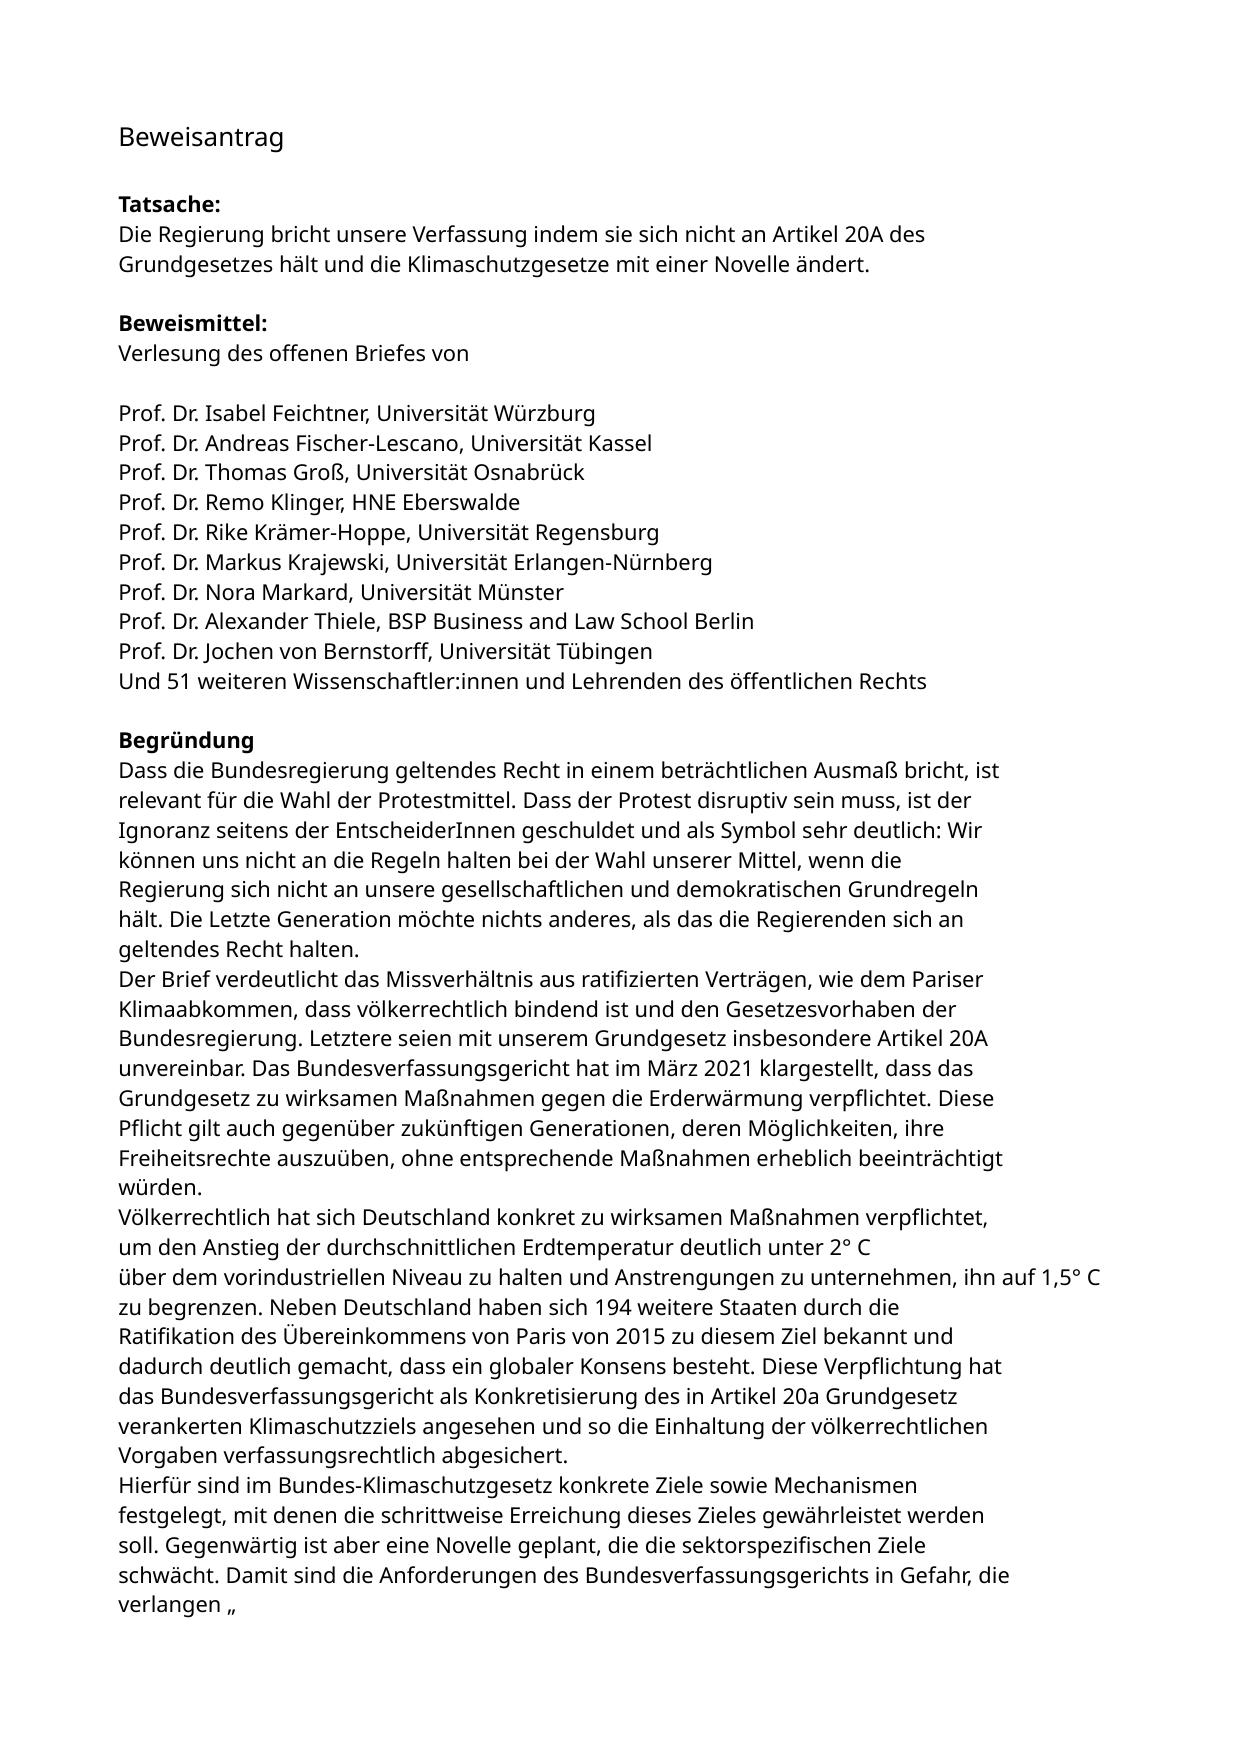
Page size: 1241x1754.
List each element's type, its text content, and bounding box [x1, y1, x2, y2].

text um den Anstieg der durchschnittlichen Erdtemperatur deutlich unter 2° C [118, 1232, 1122, 1262]
text Prof. Dr. Isabel Feichtner, Universität Würzburg [118, 398, 1122, 427]
text würden. [118, 1172, 1122, 1202]
text Verlesung des offenen Briefes von [118, 338, 1122, 368]
text Tatsache: [118, 189, 1122, 219]
text Vorgaben verfassungsrechtlich abgesichert. [118, 1440, 1122, 1470]
text Die Regierung bricht unsere Verfassung indem sie sich nicht an Artikel 20A des [118, 219, 1122, 249]
text Völkerrechtlich hat sich Deutschland konkret zu wirksamen Maßnahmen verpflichtet, [118, 1202, 1122, 1232]
text dadurch deutlich gemacht, dass ein globaler Konsens besteht. Diese Verpflichtung hat [118, 1351, 1122, 1381]
text Beweismittel: [118, 308, 1122, 338]
text Prof. Dr. Markus Krajewski, Universität Erlangen-Nürnberg [118, 547, 1122, 576]
text Und 51 weiteren Wissenschaftler:innen und Lehrenden des öffentlichen Rechts [118, 666, 1122, 696]
text relevant für die Wahl der Protestmittel. Dass der Protest disruptiv sein muss, ist der [118, 785, 1122, 815]
text zu begrenzen. Neben Deutschland haben sich 194 weitere Staaten durch die [118, 1291, 1122, 1321]
text geltendes Recht halten. [118, 934, 1122, 964]
text Ignoranz seitens der EntscheiderInnen geschuldet und als Symbol sehr deutlich: Wir [118, 815, 1122, 844]
text Klimaabkommen, dass völkerrechtlich bindend ist und den Gesetzesvorhaben der [118, 993, 1122, 1023]
text Prof. Dr. Alexander Thiele, BSP Business and Law School Berlin [118, 606, 1122, 636]
text Prof. Dr. Thomas Groß, Universität Osnabrück [118, 457, 1122, 487]
text Prof. Dr. Andreas Fischer-Lescano, Universität Kassel [118, 427, 1122, 457]
text Pflicht gilt auch gegenüber zukünftigen Generationen, deren Möglichkeiten, ihre [118, 1113, 1122, 1142]
text Beweisantrag [118, 118, 1122, 154]
text Prof. Dr. Jochen von Bernstorff, Universität Tübingen [118, 636, 1122, 666]
text Bundesregierung. Letztere seien mit unserem Grundgesetz insbesondere Artikel 20A [118, 1023, 1122, 1053]
text hält. Die Letzte Generation möchte nichts anderes, als das die Regierenden sich an [118, 904, 1122, 934]
text Ratifikation des Übereinkommens von Paris von 2015 zu diesem Ziel bekannt und [118, 1321, 1122, 1351]
text können uns nicht an die Regeln halten bei der Wahl unserer Mittel, wenn die [118, 844, 1122, 874]
text Grundgesetz zu wirksamen Maßnahmen gegen die Erderwärmung verpflichtet. Diese [118, 1083, 1122, 1113]
text Regierung sich nicht an unsere gesellschaftlichen und demokratischen Grundregeln [118, 874, 1122, 904]
text Prof. Dr. Remo Klinger, HNE Eberswalde [118, 487, 1122, 517]
text verlangen „ [118, 1589, 1122, 1619]
text schwächt. Damit sind die Anforderungen des Bundesverfassungsgerichts in Gefahr, die [118, 1559, 1122, 1589]
text Der Brief verdeutlicht das Missverhältnis aus ratifizierten Verträgen, wie dem Pariser [118, 964, 1122, 993]
text das Bundesverfassungsgericht als Konkretisierung des in Artikel 20a Grundgesetz [118, 1381, 1122, 1411]
text Begründung [118, 725, 1122, 755]
text über dem vorindustriellen Niveau zu halten und Anstrengungen zu unternehmen, ihn auf 1,5° C [118, 1262, 1122, 1291]
text verankerten Klimaschutzziels angesehen und so die Einhaltung der völkerrechtlichen [118, 1411, 1122, 1440]
text Grundgesetzes hält und die Klimaschutzgesetze mit einer Novelle ändert. [118, 249, 1122, 278]
text Prof. Dr. Rike Krämer-Hoppe, Universität Regensburg [118, 517, 1122, 547]
text soll. Gegenwärtig ist aber eine Novelle geplant, die die sektorspezifischen Ziele [118, 1530, 1122, 1559]
text Freiheitsrechte auszuüben, ohne entsprechende Maßnahmen erheblich beeinträchtigt [118, 1142, 1122, 1172]
text Prof. Dr. Nora Markard, Universität Münster [118, 576, 1122, 606]
text Hierfür sind im Bundes-Klimaschutzgesetz konkrete Ziele sowie Mechanismen [118, 1470, 1122, 1500]
text unvereinbar. Das Bundesverfassungsgericht hat im März 2021 klargestellt, dass das [118, 1053, 1122, 1083]
text Dass die Bundesregierung geltendes Recht in einem beträchtlichen Ausmaß bricht, ist [118, 755, 1122, 785]
text festgelegt, mit denen die schrittweise Erreichung dieses Zieles gewährleistet werden [118, 1500, 1122, 1530]
